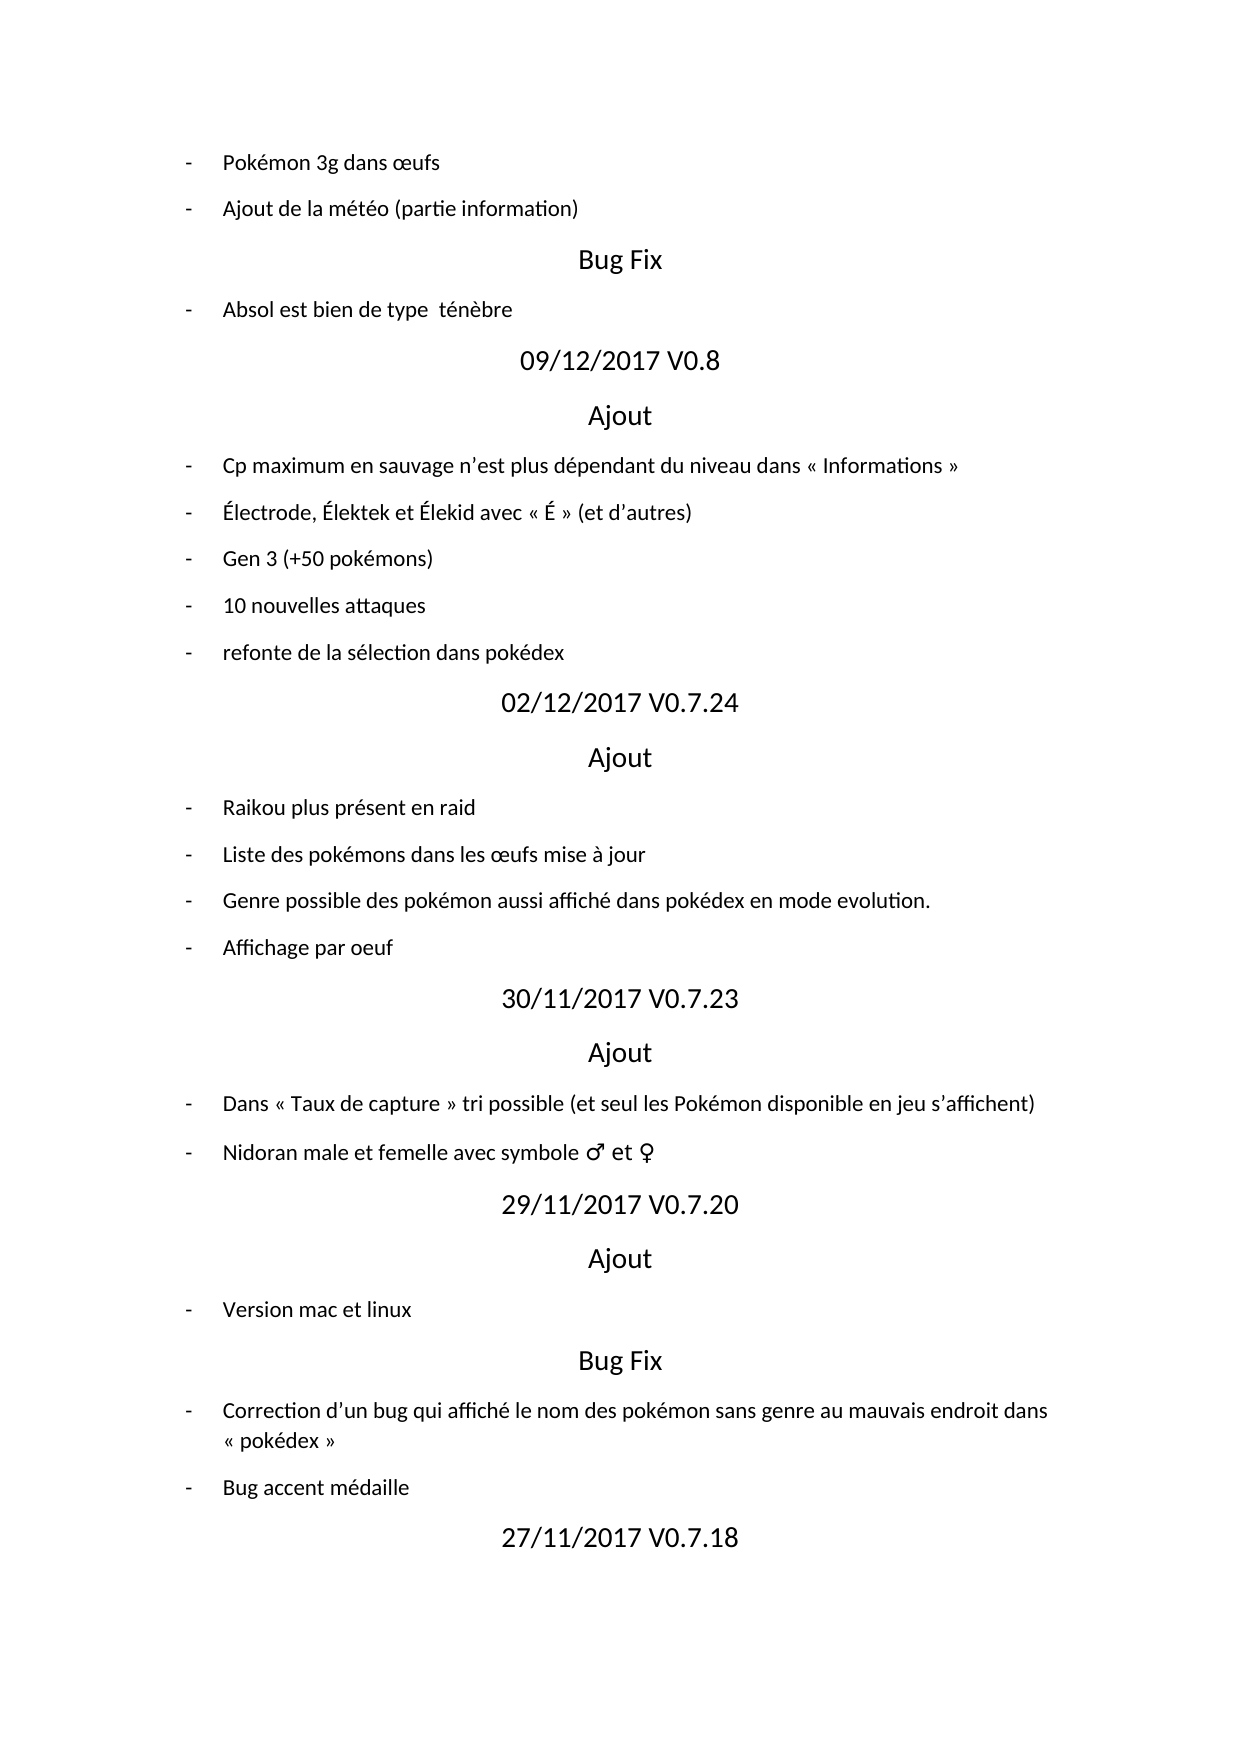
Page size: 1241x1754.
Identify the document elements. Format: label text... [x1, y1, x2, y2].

text Ajout [148, 1241, 1093, 1276]
text 30/11/2017 V0.7.23 [148, 980, 1093, 1015]
list 10 nouvelles attaques [185, 591, 1093, 619]
list Cp maximum en sauvage n’est plus dépendant du niveau dans « Informations » [185, 451, 1093, 479]
text Ajout [148, 397, 1093, 432]
list Raikou plus présent en raid [185, 793, 1093, 822]
list Ajout de la météo (partie information) [185, 194, 1093, 222]
text Bug Fix [148, 1342, 1093, 1377]
text 27/11/2017 V0.7.18 [148, 1519, 1093, 1555]
list Pokémon 3g dans œufs [185, 148, 1093, 176]
text Ajout [148, 1034, 1093, 1070]
list Bug accent médaille [185, 1473, 1093, 1501]
list Bug Fix [148, 241, 1093, 276]
list Dans « Taux de capture » tri possible (et seul les Pokémon disponible en jeu s’affichent) [185, 1089, 1093, 1117]
list Liste des pokémons dans les œufs mise à jour [185, 840, 1093, 868]
list Gen 3 (+50 pokémons) [185, 544, 1093, 572]
text Ajout [148, 739, 1093, 774]
list Absol est bien de type ténèbre [185, 295, 1093, 323]
list Nidoran male et femelle avec symbole ♂ et ♀ [185, 1136, 1093, 1167]
list Genre possible des pokémon aussi affiché dans pokédex en mode evolution. [185, 887, 1093, 915]
list Électrode, Élektek et Élekid avec « É » (et d’autres) [185, 498, 1093, 526]
text 09/12/2017 V0.8 [148, 342, 1093, 378]
list Affichage par oeuf [185, 933, 1093, 961]
list Correction d’un bug qui affiché le nom des pokémon sans genre au mauvais endroit dans « pokédex » [185, 1396, 1093, 1454]
list refonte de la sélection dans pokédex [185, 638, 1093, 666]
text 29/11/2017 V0.7.20 [148, 1186, 1093, 1221]
text 02/12/2017 V0.7.24 [148, 684, 1093, 720]
list Version mac et linux [185, 1295, 1093, 1323]
